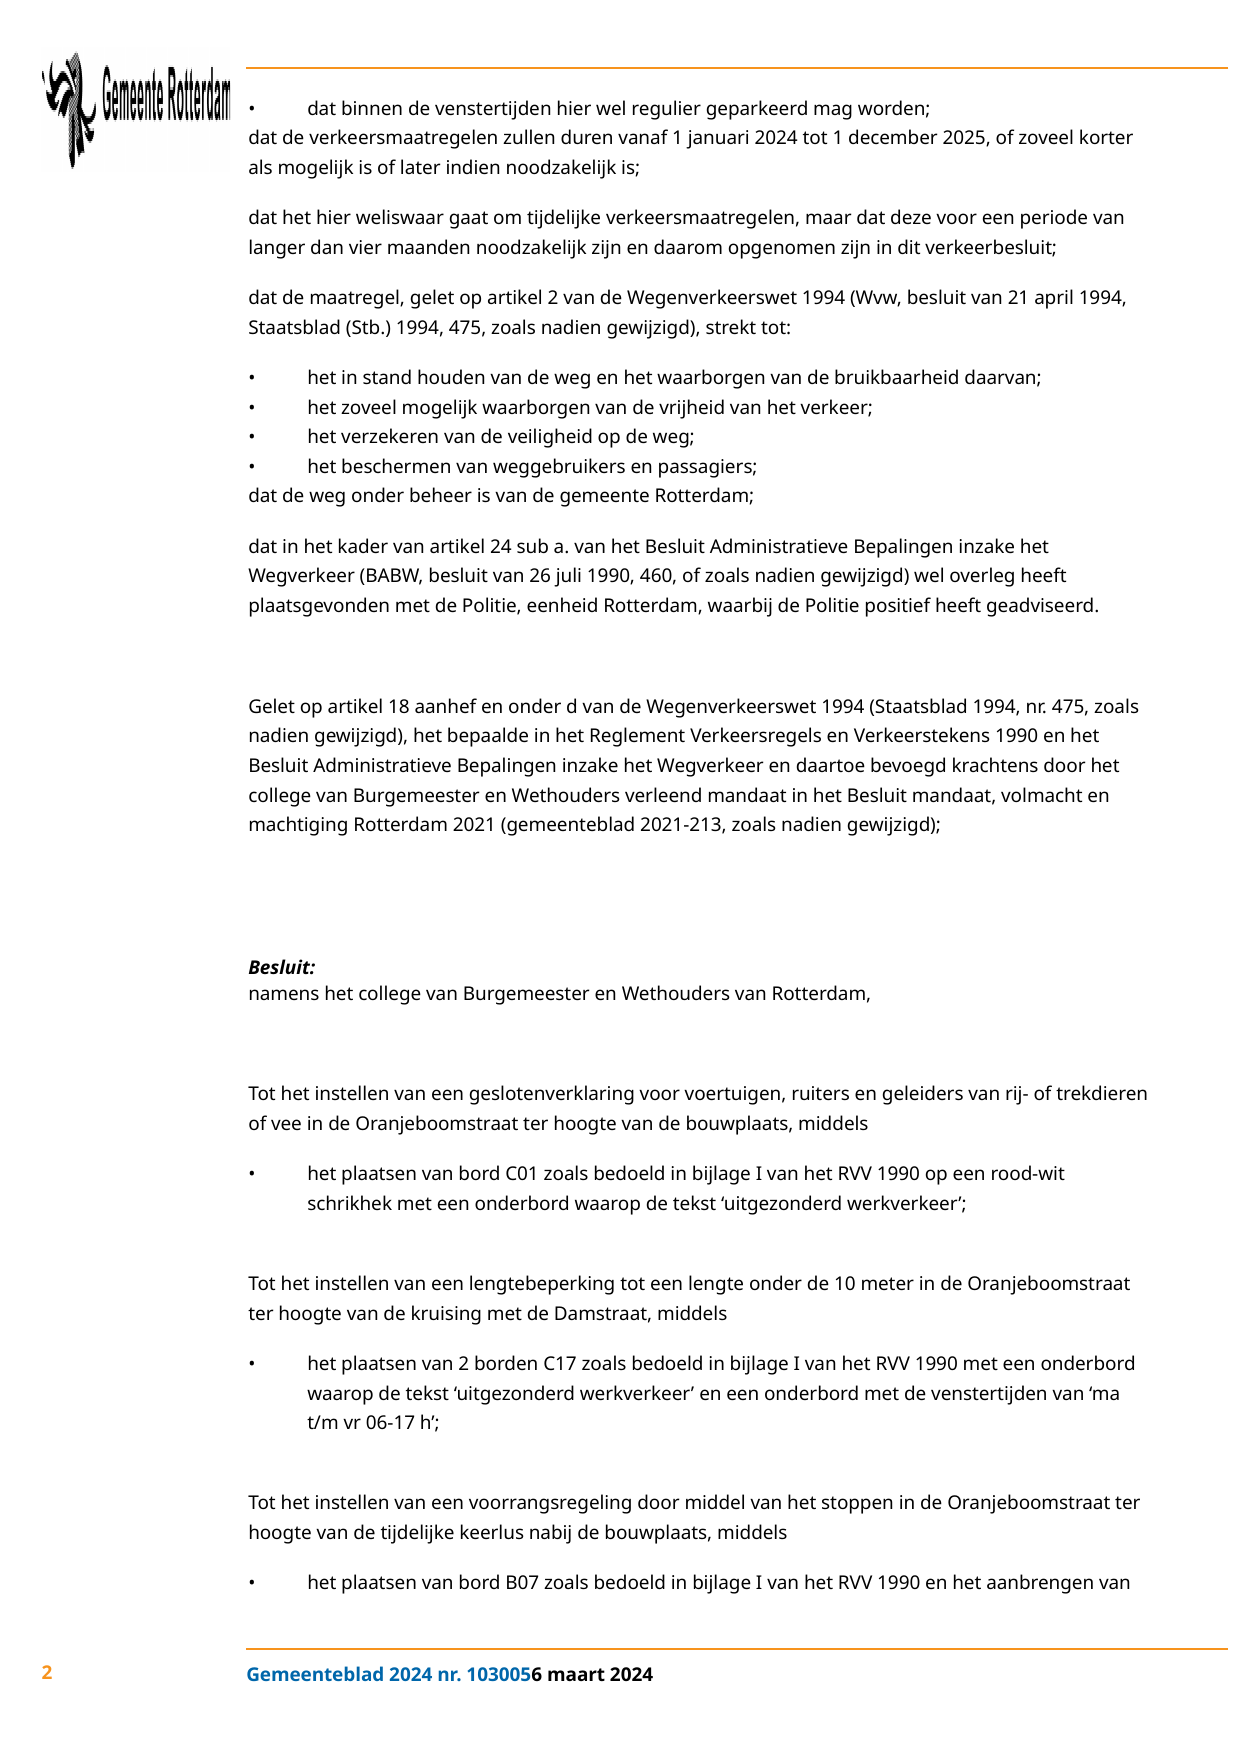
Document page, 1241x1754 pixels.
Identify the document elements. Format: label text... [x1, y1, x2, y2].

list het in stand houden van de weg en het waarborgen van de bruikbaarheid daarvan; [248, 364, 1152, 390]
list het plaatsen van bord B07 zoals bedoeld in bijlage I van het RVV 1990 en het aanbrengen van [248, 1569, 1152, 1595]
list het plaatsen van 2 borden C17 zoals bedoeld in bijlage I van het RVV 1990 met een onderbord waarop de tekst ‘uitgezonderd werkverkeer’ en een onderbord met de venstertijden van ‘ma t/m vr 06-17 h’; [248, 1350, 1152, 1435]
text dat de verkeersmaatregelen zullen duren vanaf 1 januari 2024 tot 1 december 2025, of zoveel korter als mogelijk is of later indien noodzakelijk is; [248, 124, 1152, 180]
text Gelet op artikel 18 aanhef en onder d van de Wegenverkeerswet 1994 (Staatsblad 1994, nr. 475, zoals nadien gewijzigd), het bepaalde in het Reglement Verkeersregels en Verkeerstekens 1990 en het Besluit Administratieve Bepalingen inzake het Wegverkeer en daartoe bevoegd krachtens door het college van Burgemeester en Wethouders verleend mandaat in het Besluit mandaat, volmacht en machtiging Rotterdam 2021 (gemeenteblad 2021-213, zoals nadien gewijzigd); [248, 693, 1152, 837]
text dat de weg onder beheer is van de gemeente Rotterdam; [248, 483, 1152, 508]
text dat de maatregel, gelet op artikel 2 van de Wegenverkeerswet 1994 (Wvw, besluit van 21 april 1994, Staatsblad (Stb.) 1994, 475, zoals nadien gewijzigd), strekt tot: [248, 284, 1152, 340]
text namens het college van Burgemeester en Wethouders van Rotterdam, [248, 980, 1152, 1005]
list het plaatsen van bord C01 zoals bedoeld in bijlage I van het RVV 1990 op een rood-wit schrikhek met een onderbord waarop de tekst ‘uitgezonderd werkverkeer’; [248, 1161, 1152, 1216]
list het zoveel mogelijk waarborgen van de vrijheid van het verkeer; [248, 394, 1152, 420]
picture [41, 47, 231, 172]
text dat in het kader van artikel 24 sub a. van het Besluit Administratieve Bepalingen inzake het Wegverkeer (BABW, besluit van 26 juli 1990, 460, of zoals nadien gewijzigd) wel overleg heeft plaatsgevonden met de Politie, eenheid Rotterdam, waarbij de Politie positief heeft geadviseerd. [248, 533, 1152, 618]
list het verzekeren van de veiligheid op de weg; [248, 423, 1152, 449]
list dat binnen de venstertijden hier wel regulier geparkeerd mag worden; [248, 95, 1152, 121]
text Tot het instellen van een voorrangsregeling door middel van het stoppen in de Oranjeboomstraat ter hoogte van de tijdelijke keerlus nabij de bouwplaats, middels [248, 1489, 1152, 1544]
text dat het hier weliswaar gaat om tijdelijke verkeersmaatregelen, maar dat deze voor een periode van langer dan vier maanden noodzakelijk zijn en daarom opgenomen zijn in dit verkeerbesluit; [248, 204, 1152, 260]
text Besluit: [248, 954, 1152, 980]
text Tot het instellen van een lengtebeperking tot een lengte onder de 10 meter in de Oranjeboomstraat ter hoogte van de kruising met de Damstraat, middels [248, 1270, 1152, 1325]
text Tot het instellen van een geslotenverklaring voor voertuigen, ruiters en geleiders van rij- of trekdieren of vee in de Oranjeboomstraat ter hoogte van de bouwplaats, middels [248, 1081, 1152, 1136]
list het beschermen van weggebruikers en passagiers; [248, 453, 1152, 479]
